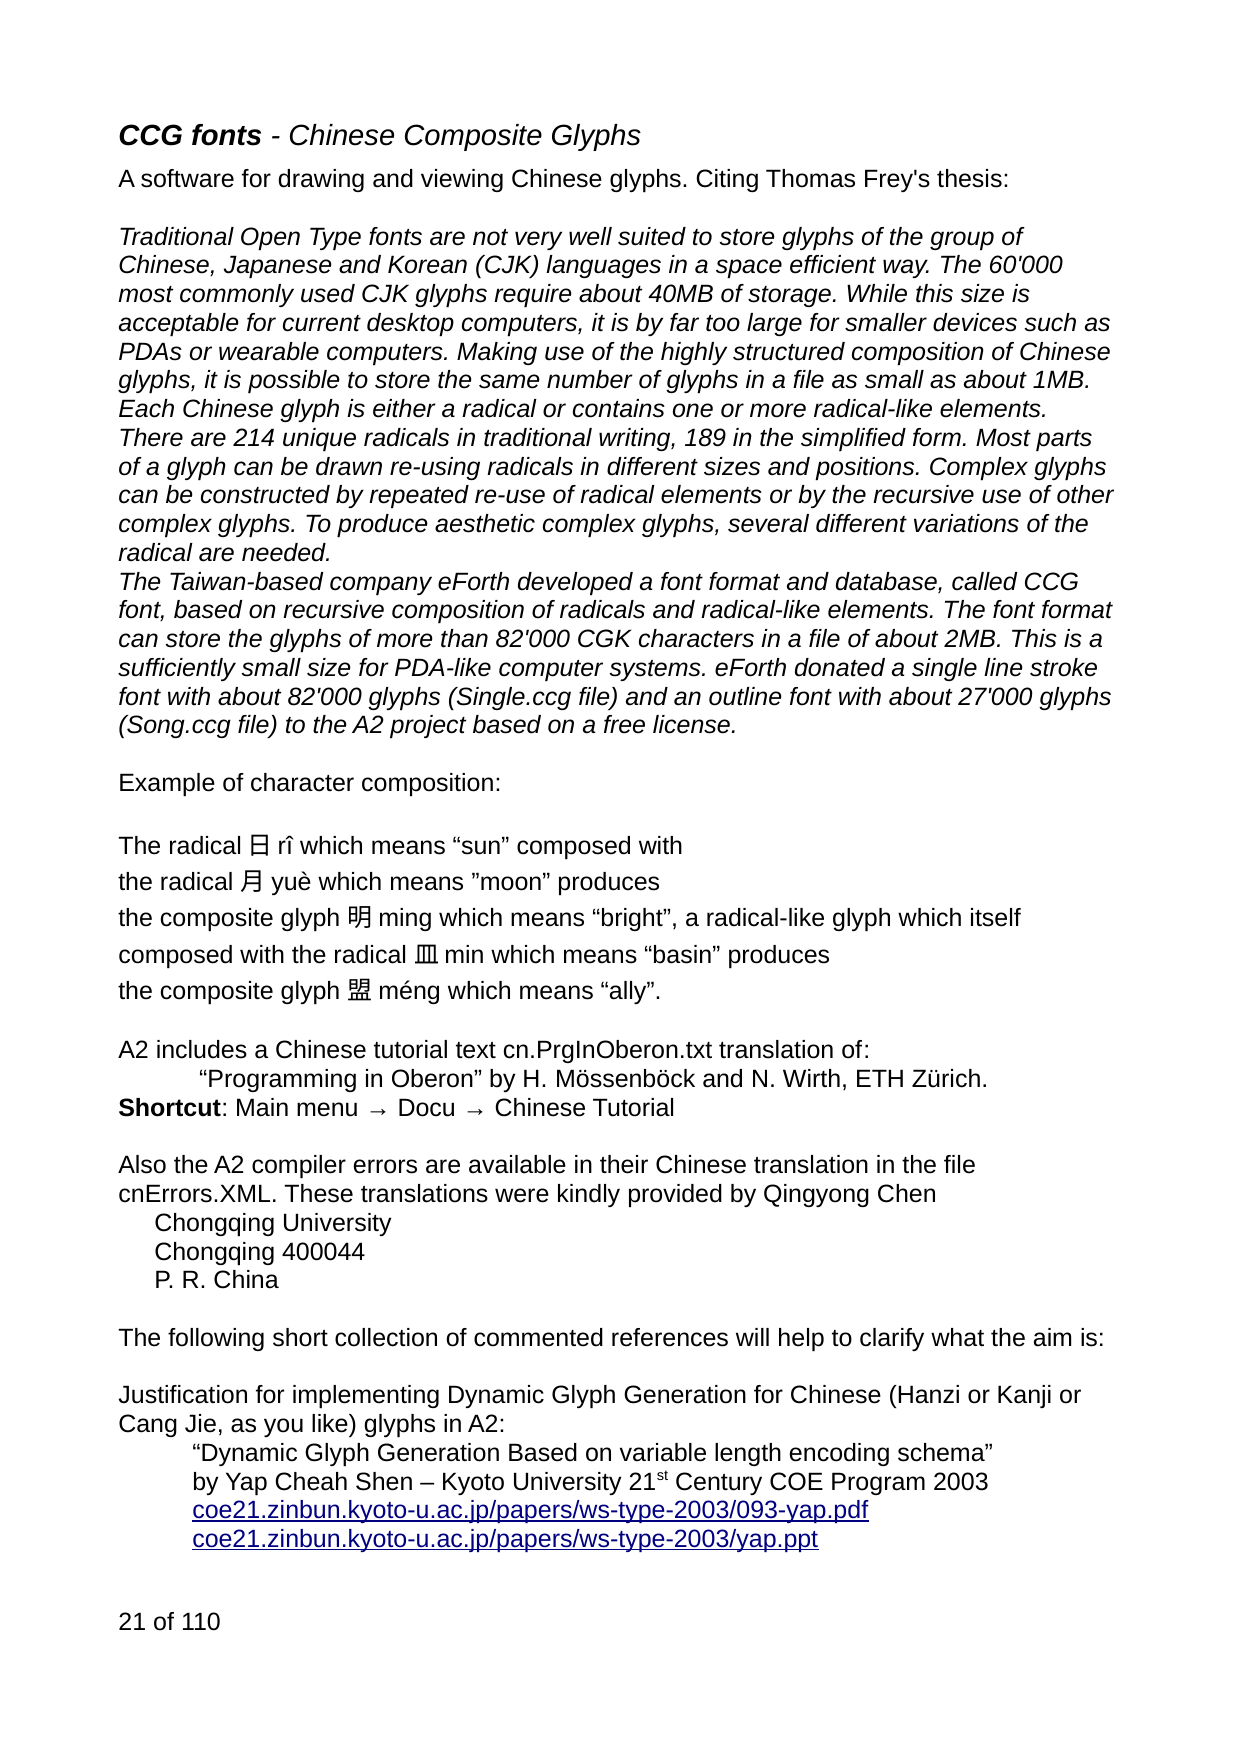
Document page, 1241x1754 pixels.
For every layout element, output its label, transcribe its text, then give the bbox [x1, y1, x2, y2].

text the composite glyph 盟 méng which means “ally”. [118, 970, 1122, 1007]
text The Taiwan-based company eForth developed a font format and database, called CCG font, based on recursive composition of radicals and radical-like elements. The font format can store the glyphs of more than 82'000 CGK characters in a file of about 2MB. This is a sufficiently small size for PDA-like computer systems. eForth donated a single line stroke font with about 82'000 glyphs (Single.ccg file) and an outline font with about 27'000 glyphs (Song.ccg file) to the A2 project based on a free license. [118, 567, 1122, 739]
text coe21.zinbun.kyoto-u.ac.jp/papers/ws-type-2003/093-yap.pdf [192, 1495, 1122, 1524]
text Traditional Open Type fonts are not very well suited to store glyphs of the group of Chinese, Japanese and Korean (CJK) languages in a space efficient way. The 60'000 most commonly used CJK glyphs require about 40MB of storage. While this size is acceptable for current desktop computers, it is by far too large for smaller devices such as PDAs or wearable computers. Making use of the highly structured composition of Chinese glyphs, it is possible to store the same number of glyphs in a file as small as about 1MB. [118, 222, 1122, 394]
subtitle CCG fonts - Chinese Composite Glyphs [118, 118, 1122, 152]
text A software for drawing and viewing Chinese glyphs. Citing Thomas Frey's thesis: [118, 164, 1122, 193]
text Example of character composition: [118, 768, 1122, 797]
text Shortcut: Main menu → Docu → Chinese Tutorial [118, 1093, 1122, 1122]
text A2 includes a Chinese tutorial text cn.PrgInOberon.txt translation of: [118, 1035, 1122, 1064]
text The following short collection of commented references will help to clarify what the aim is: [118, 1323, 1122, 1352]
text The radical日 rî which means “sun” composed with [118, 825, 1122, 862]
text “Programming in Oberon” by H. Mössenböck and N. Wirth, ETH Zürich. [118, 1064, 1122, 1093]
text “Dynamic Glyph Generation Based on variable length encoding schema” [192, 1438, 1122, 1467]
text coe21.zinbun.kyoto-u.ac.jp/papers/ws-type-2003/yap.ppt [192, 1524, 1122, 1553]
text Also the A2 compiler errors are available in their Chinese translation in the file cnErrors.XML. These translations were kindly provided by Qingyong Chen Chongqing University Chongqing 400044 P. R. China [118, 1150, 1122, 1294]
text the composite glyph 明 ming which means “bright”, a radical-like glyph which itself composed with the radical 皿min which means “basin” produces [118, 898, 1122, 970]
text Each Chinese glyph is either a radical or contains one or more radical-like elements. There are 214 unique radicals in traditional writing, 189 in the simplified form. Most parts of a glyph can be drawn re-using radicals in different sizes and positions. Complex glyphs can be constructed by repeated re-use of radical elements or by the recursive use of other complex glyphs. To produce aesthetic complex glyphs, several different variations of the radical are needed. [118, 394, 1122, 567]
text the radical 月 yuè which means ”moon” produces [118, 862, 1122, 898]
text Justification for implementing Dynamic Glyph Generation for Chinese (Hanzi or Kanji or Cang Jie, as you like) glyphs in A2: [118, 1380, 1122, 1438]
text by Yap Cheah Shen – Kyoto University 21st Century COE Program 2003 [192, 1467, 1122, 1495]
